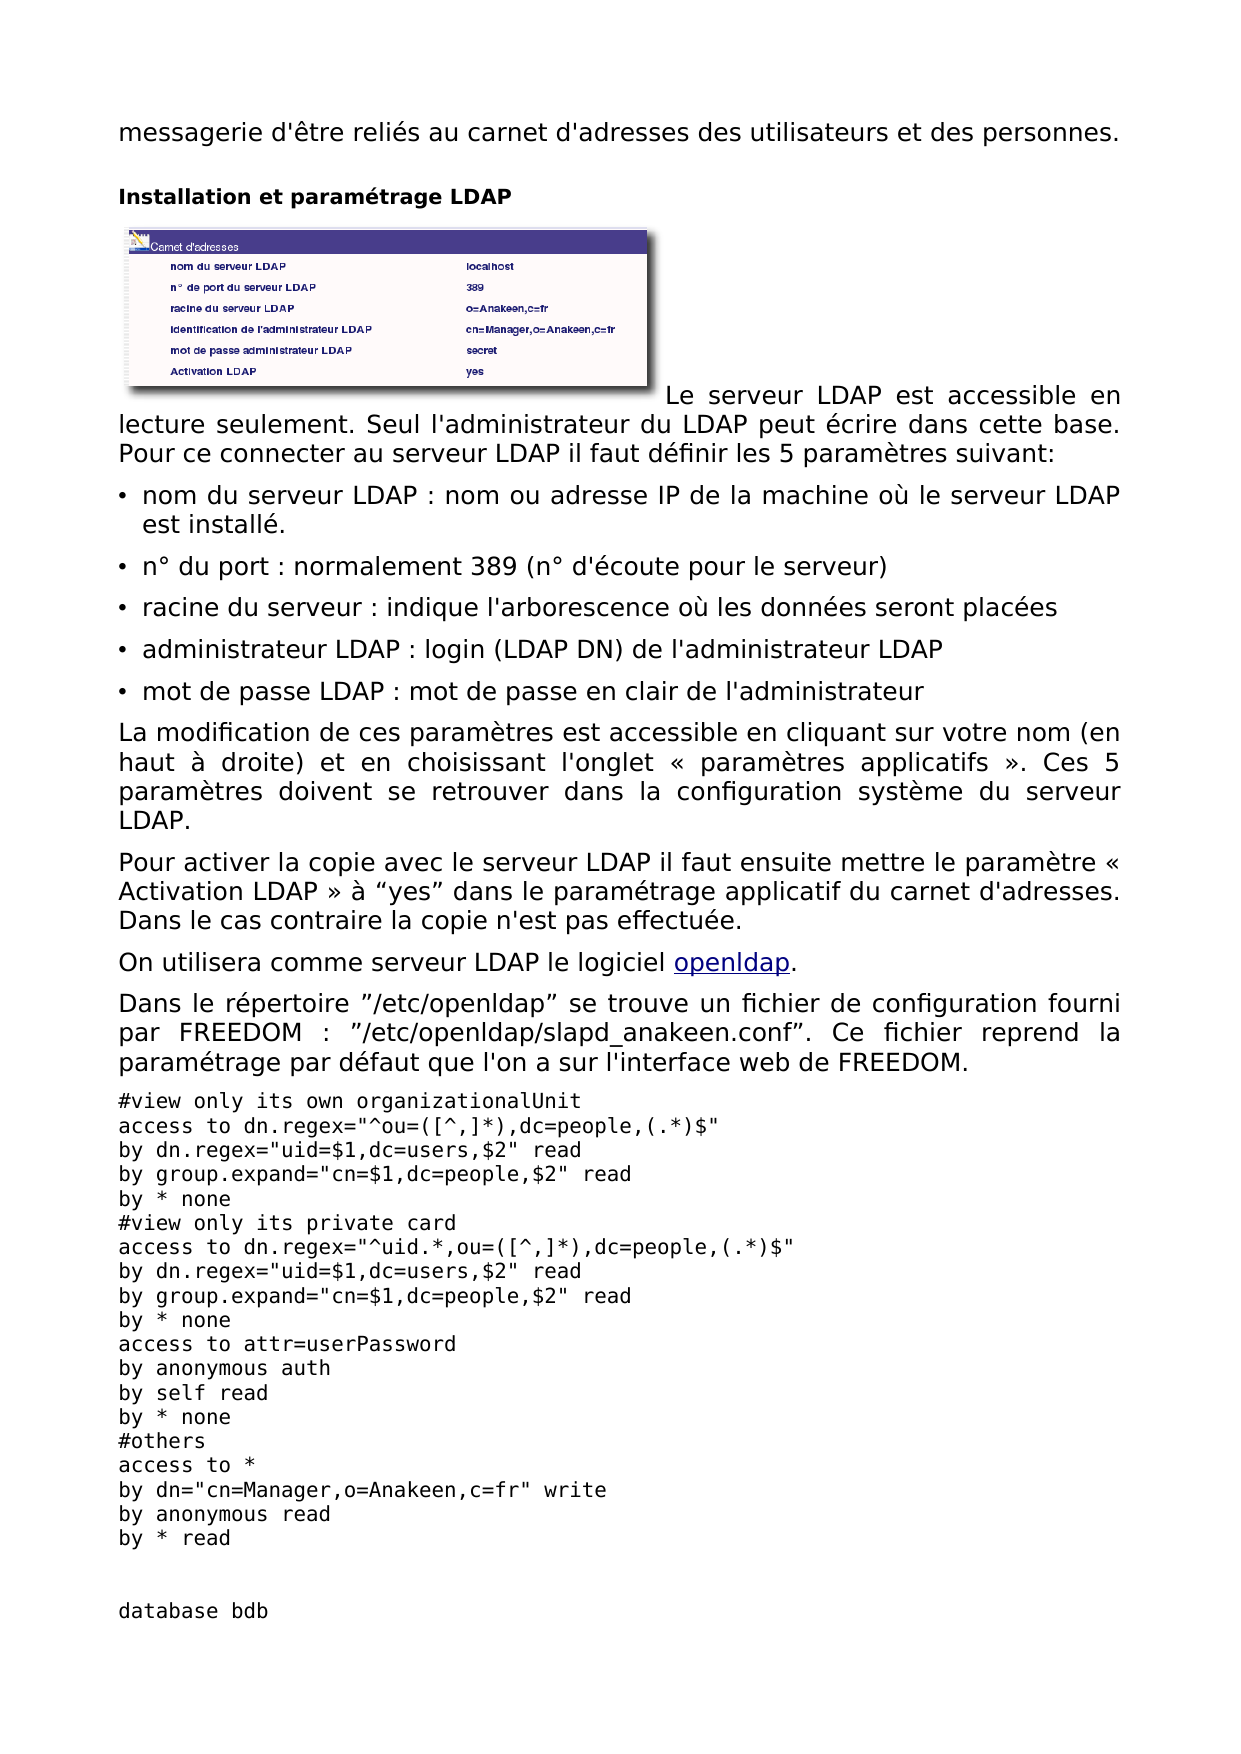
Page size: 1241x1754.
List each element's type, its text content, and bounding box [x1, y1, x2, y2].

subtitle Installation et paramétrage LDAP [118, 185, 1122, 209]
text messagerie d'être reliés au carnet d'adresses des utilisateurs et des personnes. [118, 118, 1122, 147]
picture [118, 221, 665, 405]
text Le serveur LDAP est accessible en lecture seulement. Seul l'administrateur du LDAP peut écrire dans cette base. Pour ce connecter au serveur LDAP il faut définir les 5 paramètres suivant: [118, 222, 1122, 469]
list racine du serveur : indique l'arborescence où les données seront placées [118, 594, 1122, 623]
list mot de passe LDAP : mot de passe en clair de l'administrateur [118, 677, 1122, 706]
text La modification de ces paramètres est accessible en cliquant sur votre nom (en haut à droite) et en choisissant l'onglet « paramètres applicatifs ». Ces 5 paramètres doivent se retrouver dans la configuration système du serveur LDAP. [118, 719, 1122, 835]
list administrateur LDAP : login (LDAP DN) de l'administrateur LDAP [118, 635, 1122, 664]
list nom du serveur LDAP : nom ou adresse IP de la machine où le serveur LDAP est installé. [118, 481, 1122, 539]
text Pour activer la copie avec le serveur LDAP il faut ensuite mettre le paramètre « Activation LDAP » à “yes” dans le paramétrage applicatif du carnet d'adresses. Dans le cas contraire la copie n'est pas effectuée. [118, 848, 1122, 935]
text #view only its own organizationalUnit access to dn.regex="^ou=([^,]*),dc=people,(.*)$" by dn.regex="uid=$1,dc=users,$2" read by group.expand="cn=$1,dc=people,$2" read by * none #view only its private card access to dn.regex="^uid.*,ou=([^,]*),dc=people,(.*)$" by dn.regex="uid=$1,dc=users,$2" read by group.expand="cn=$1,dc=people,$2" read by * none access to attr=userPassword by anonymous auth by self read by * none #others access to * by dn="cn=Manager,o=Anakeen,c=fr" write by anonymous read by * read database bdb [118, 1089, 1122, 1623]
list n° du port : normalement 389 (n° d'écoute pour le serveur) [118, 552, 1122, 581]
text On utilisera comme serveur LDAP le logiciel openldap. [118, 948, 1122, 977]
text Dans le répertoire ”/etc/openldap” se trouve un fichier de configuration fourni par FREEDOM : ”/etc/openldap/slapd_anakeen.conf”. Ce fichier reprend la paramétrage par défaut que l'on a sur l'interface web de FREEDOM. [118, 989, 1122, 1077]
